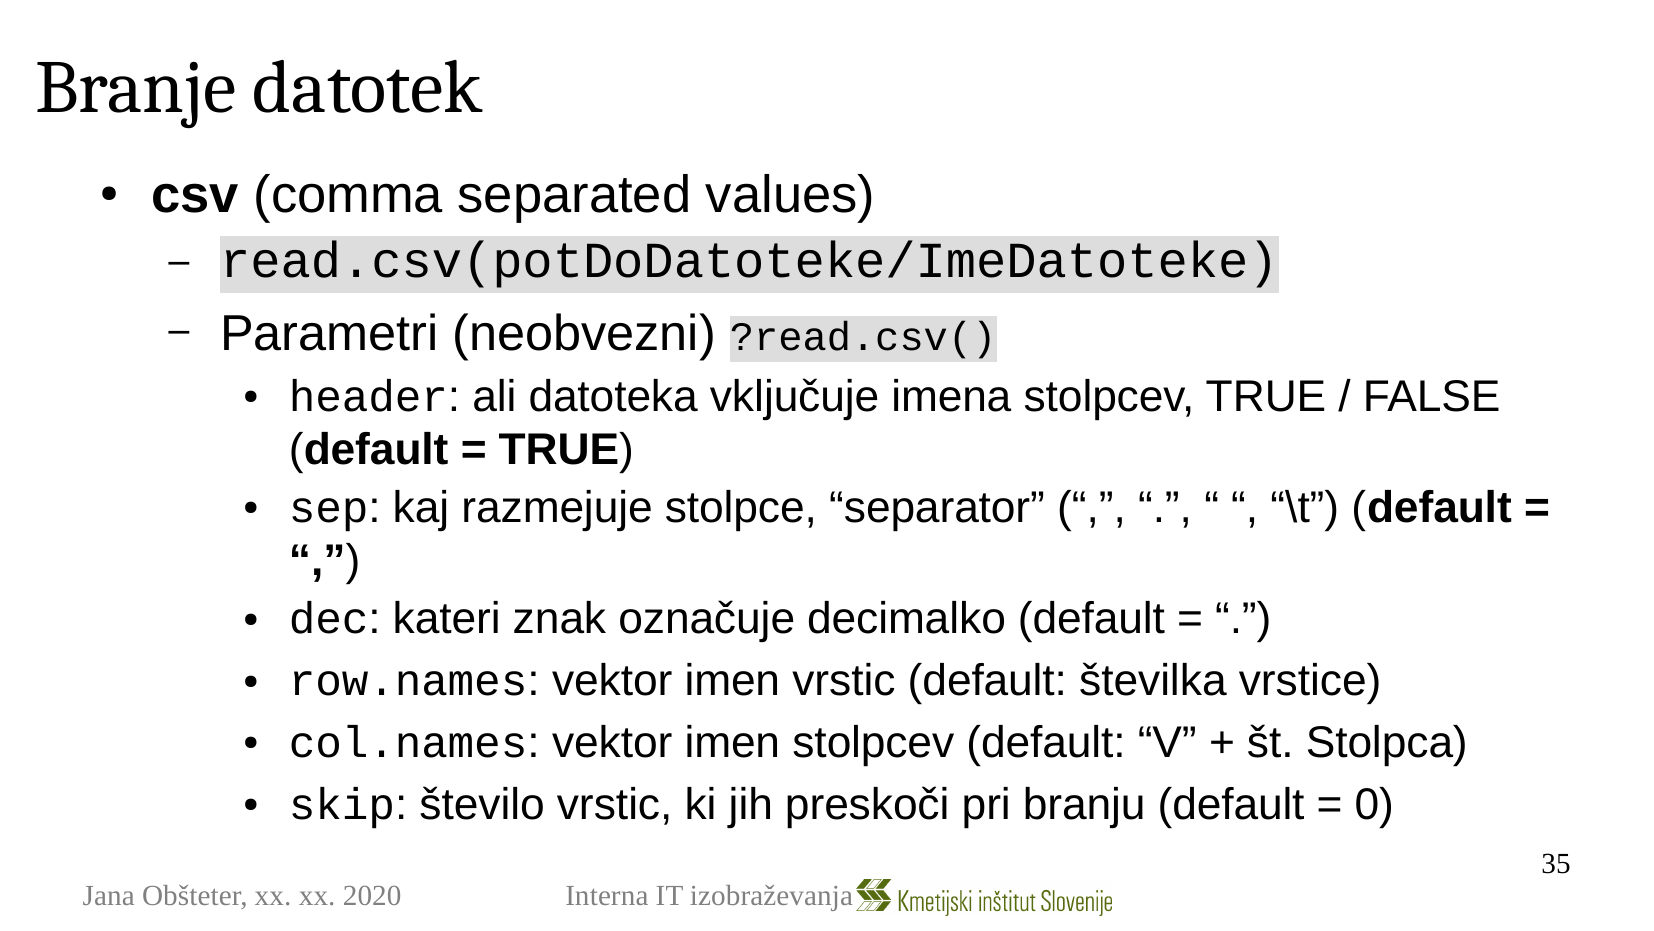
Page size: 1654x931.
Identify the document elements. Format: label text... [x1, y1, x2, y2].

list csv (comma separated values) read.csv(potDoDatoteke/ImeDatoteke) Parametri (neobvezni) ?read.csv() header: ali datoteka vključuje imena stolpcev, TRUE / FALSE (default = TRUE) sep: kaj razmejuje stolpce, “separator” (“,”, “.”, “ “, “\t”) (default = “,”) dec: kateri znak označuje decimalko (default = “.”) row.names: vektor imen vrstic (default: številka vrstice) col.names: vektor imen stolpcev (default: “V” + št. Stolpca) skip: število vrstic, ki jih preskoči pri branju (default = 0) [82, 165, 1630, 839]
title Branje datotek [35, 21, 1524, 154]
picture [856, 879, 1112, 916]
